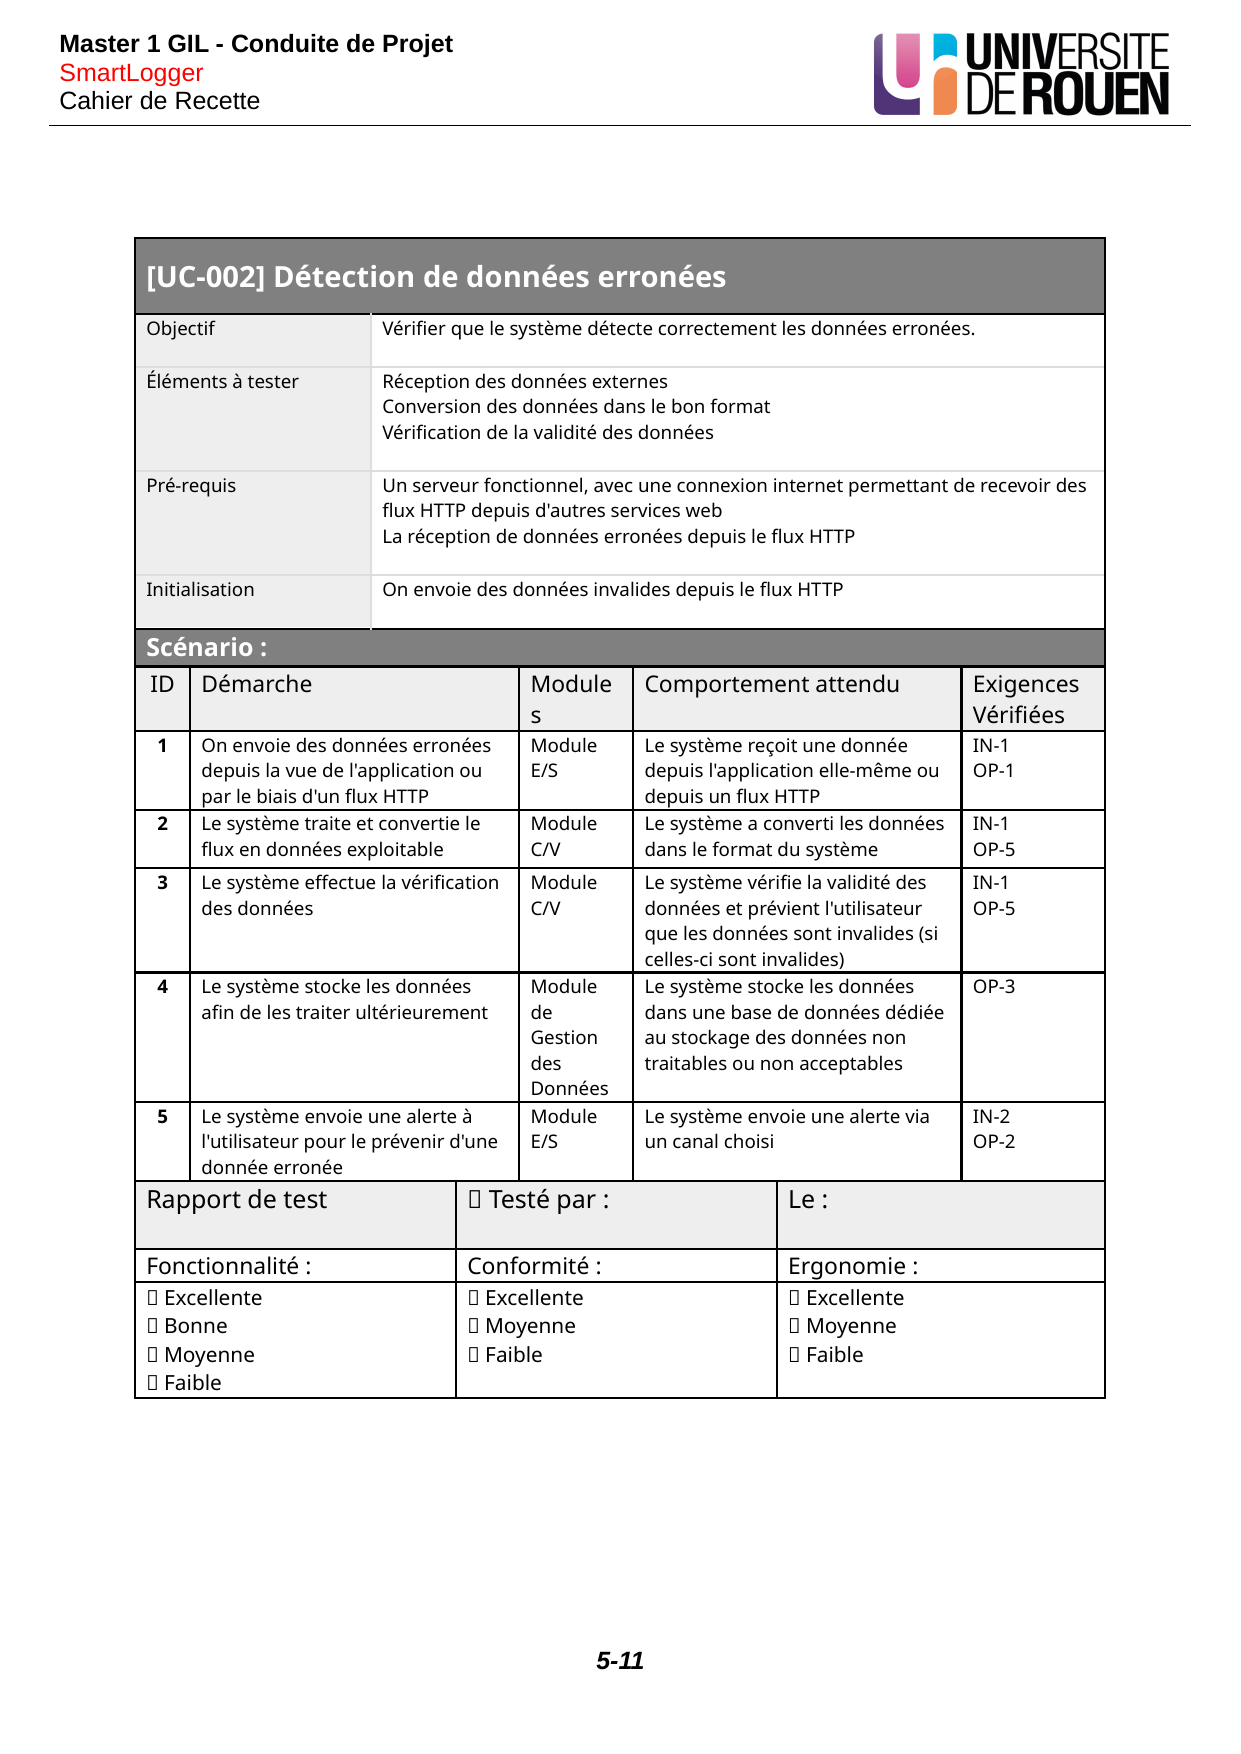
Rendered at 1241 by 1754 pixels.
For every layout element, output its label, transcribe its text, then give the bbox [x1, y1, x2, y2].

table_cell Le : [778, 1182, 1104, 1248]
table_cell Scénario : [136, 630, 1104, 665]
table_cell Démarche [191, 668, 518, 730]
table_cell Le système envoie une alerte via un canal choisi [634, 1103, 960, 1180]
table_cell Le système effectue la vérification des données [191, 869, 518, 971]
table_cell Module C/V [520, 869, 632, 971]
table_cell 2 [136, 811, 189, 867]
table_cell OP-3 [963, 974, 1104, 1101]
table_cell Module de Gestion des Données [520, 974, 632, 1101]
table_cell Le système stocke les données afin de les traiter ultérieurement [191, 974, 518, 1101]
table_cell Vérifier que le système détecte correctement les données erronées. [372, 315, 1104, 366]
table_cell 5 [136, 1103, 189, 1180]
table_cell 1 [136, 732, 189, 809]
table_cell Initialisation [136, 576, 370, 627]
table_cell Ergonomie : [778, 1250, 1104, 1281]
table_cell 3 [136, 869, 189, 971]
table_cell Module E/S [520, 732, 632, 809]
table_cell Fonctionnalité : [136, 1250, 455, 1281]
table_cell Le système stocke les données dans une base de données dédiée au stockage des données non traitables ou non acceptables [634, 974, 960, 1101]
table_cell ID [136, 668, 189, 730]
table_cell Le système traite et convertie le flux en données exploitable [191, 811, 518, 867]
table_cell IN-1 OP-5 [963, 811, 1104, 867]
table_cell Réception des données externes Conversion des données dans le bon format Vérification de la validité des données [372, 368, 1104, 470]
table_cell Exigences Vérifiées [963, 668, 1104, 730]
table_cell Module C/V [520, 811, 632, 867]
table_cell  Excellente  Moyenne  Faible [778, 1283, 1104, 1397]
table_cell On envoie des données erronées depuis la vue de l'application ou par le biais d'un flux HTTP [191, 732, 518, 809]
table_cell  Excellente  Bonne  Moyenne  Faible [136, 1283, 455, 1397]
table_cell IN-1 OP-1 [963, 732, 1104, 809]
table_cell Le système reçoit une donnée depuis l'application elle-même ou depuis un flux HTTP [634, 732, 960, 809]
table_cell Éléments à tester [136, 368, 370, 470]
table_cell  Testé par : [457, 1182, 776, 1248]
table_cell IN-2 OP-2 [963, 1103, 1104, 1180]
table_cell On envoie des données invalides depuis le flux HTTP [372, 576, 1104, 627]
table_cell 4 [136, 974, 189, 1101]
table_cell Le système envoie une alerte à l'utilisateur pour le prévenir d'une donnée erronée [191, 1103, 518, 1180]
table_cell Le système vérifie la validité des données et prévient l'utilisateur que les données sont invalides (si celles-ci sont invalides) [634, 869, 960, 971]
table_cell Objectif [136, 315, 370, 366]
table_header [UC-002] Détection de données erronées [136, 239, 1104, 313]
table_cell Le système a converti les données dans le format du système [634, 811, 960, 867]
table_cell IN-1 OP-5 [963, 869, 1104, 971]
picture [872, 32, 1170, 118]
table_cell Un serveur fonctionnel, avec une connexion internet permettant de recevoir des flux HTTP depuis d'autres services web La réception de données erronées depuis le flux HTTP [372, 472, 1104, 574]
table_cell Modules [520, 668, 632, 730]
table_cell  Excellente  Moyenne  Faible [457, 1283, 776, 1397]
table_cell Comportement attendu [634, 668, 960, 730]
table_cell Module E/S [520, 1103, 632, 1180]
table_cell Pré-requis [136, 472, 370, 574]
table_cell Conformité : [457, 1250, 776, 1281]
table_cell Rapport de test [136, 1182, 455, 1248]
